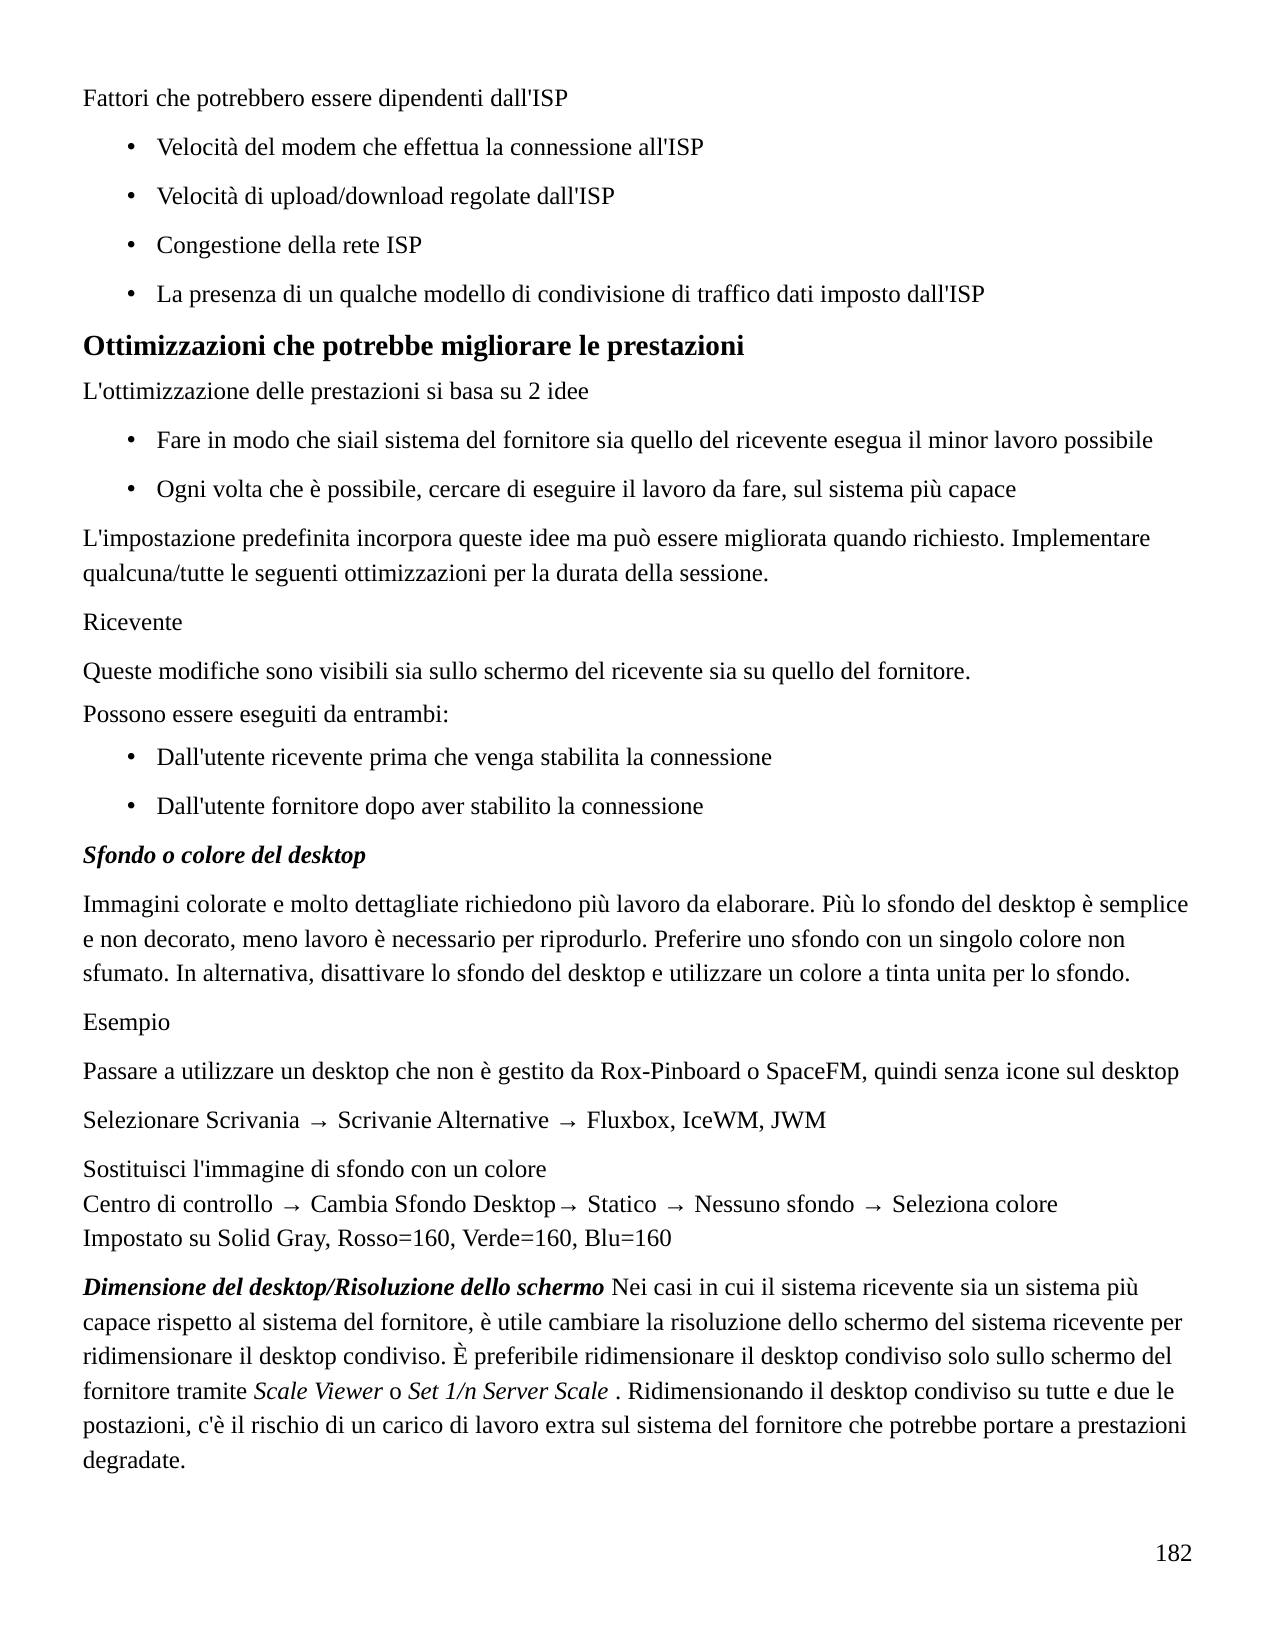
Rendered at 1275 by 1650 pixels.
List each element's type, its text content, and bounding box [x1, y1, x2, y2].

text Sostituisci l'immagine di sfondo con un colore Centro di controllo → Cambia Sfondo Desktop→ Statico → Nessuno sfondo → Seleziona colore Impostato su Solid Gray, Rosso=160, Verde=160, Blu=160 [83, 1154, 1192, 1252]
list Velocità di upload/download regolate dall'ISP [127, 181, 1192, 209]
list Ogni volta che è possibile, cercare di eseguire il lavoro da fare, sul sistema più capace [127, 474, 1192, 503]
text Selezionare Scrivania → Scrivanie Alternative → Fluxbox, IceWM, JWM [83, 1105, 1192, 1134]
text L'impostazione predefinita incorpora queste idee ma può essere migliorata quando richiesto. Implementare qualcuna/tutte le seguenti ottimizzazioni per la durata della sessione. [83, 523, 1192, 586]
list Dall'utente ricevente prima che venga stabilita la connessione [127, 742, 1192, 771]
list Congestione della rete ISP [127, 230, 1192, 259]
text Esempio [83, 1007, 1192, 1036]
text Passare a utilizzare un desktop che non è gestito da Rox-Pinboard o SpaceFM, quindi senza icone sul desktop [83, 1056, 1192, 1085]
list Dall'utente fornitore dopo aver stabilito la connessione [127, 791, 1192, 820]
text L'ottimizzazione delle prestazioni si basa su 2 idee [83, 376, 1192, 405]
text Fattori che potrebbero essere dipendenti dall'ISP [83, 83, 1192, 111]
text Queste modifiche sono visibili sia sullo schermo del ricevente sia su quello del fornitore. [83, 656, 1192, 684]
list Velocità del modem che effettua la connessione all'ISP [127, 132, 1192, 161]
list Fare in modo che siail sistema del fornitore sia quello del ricevente esegua il minor lavoro possibile [127, 425, 1192, 454]
list La presenza di un qualche modello di condivisione di traffico dati imposto dall'ISP [127, 279, 1192, 308]
text Ricevente [83, 607, 1192, 635]
text Immagini colorate e molto dettagliate richiedono più lavoro da elaborare. Più lo sfondo del desktop è semplice e non decorato, meno lavoro è necessario per riprodurlo. Preferire uno sfondo con un singolo colore non sfumato. In alternativa, disattivare lo sfondo del desktop e utilizzare un colore a tinta unita per lo sfondo. [83, 889, 1192, 987]
text Dimensione del desktop/Risoluzione dello schermo Nei casi in cui il sistema ricevente sia un sistema più capace rispetto al sistema del fornitore, è utile cambiare la risoluzione dello schermo del sistema ricevente per ridimensionare il desktop condiviso. È preferibile ridimensionare il desktop condiviso solo sullo schermo del fornitore tramite Scale Viewer o Set 1/n Server Scale . Ridimensionando il desktop condiviso su tutte e due le postazioni, c'è il rischio di un carico di lavoro extra sul sistema del fornitore che potrebbe portare a prestazioni degradate. [83, 1272, 1192, 1473]
text Ottimizzazioni che potrebbe migliorare le prestazioni [83, 328, 1192, 362]
text Sfondo o colore del desktop [83, 840, 1192, 869]
text Possono essere eseguiti da entrambi: [83, 699, 1192, 728]
